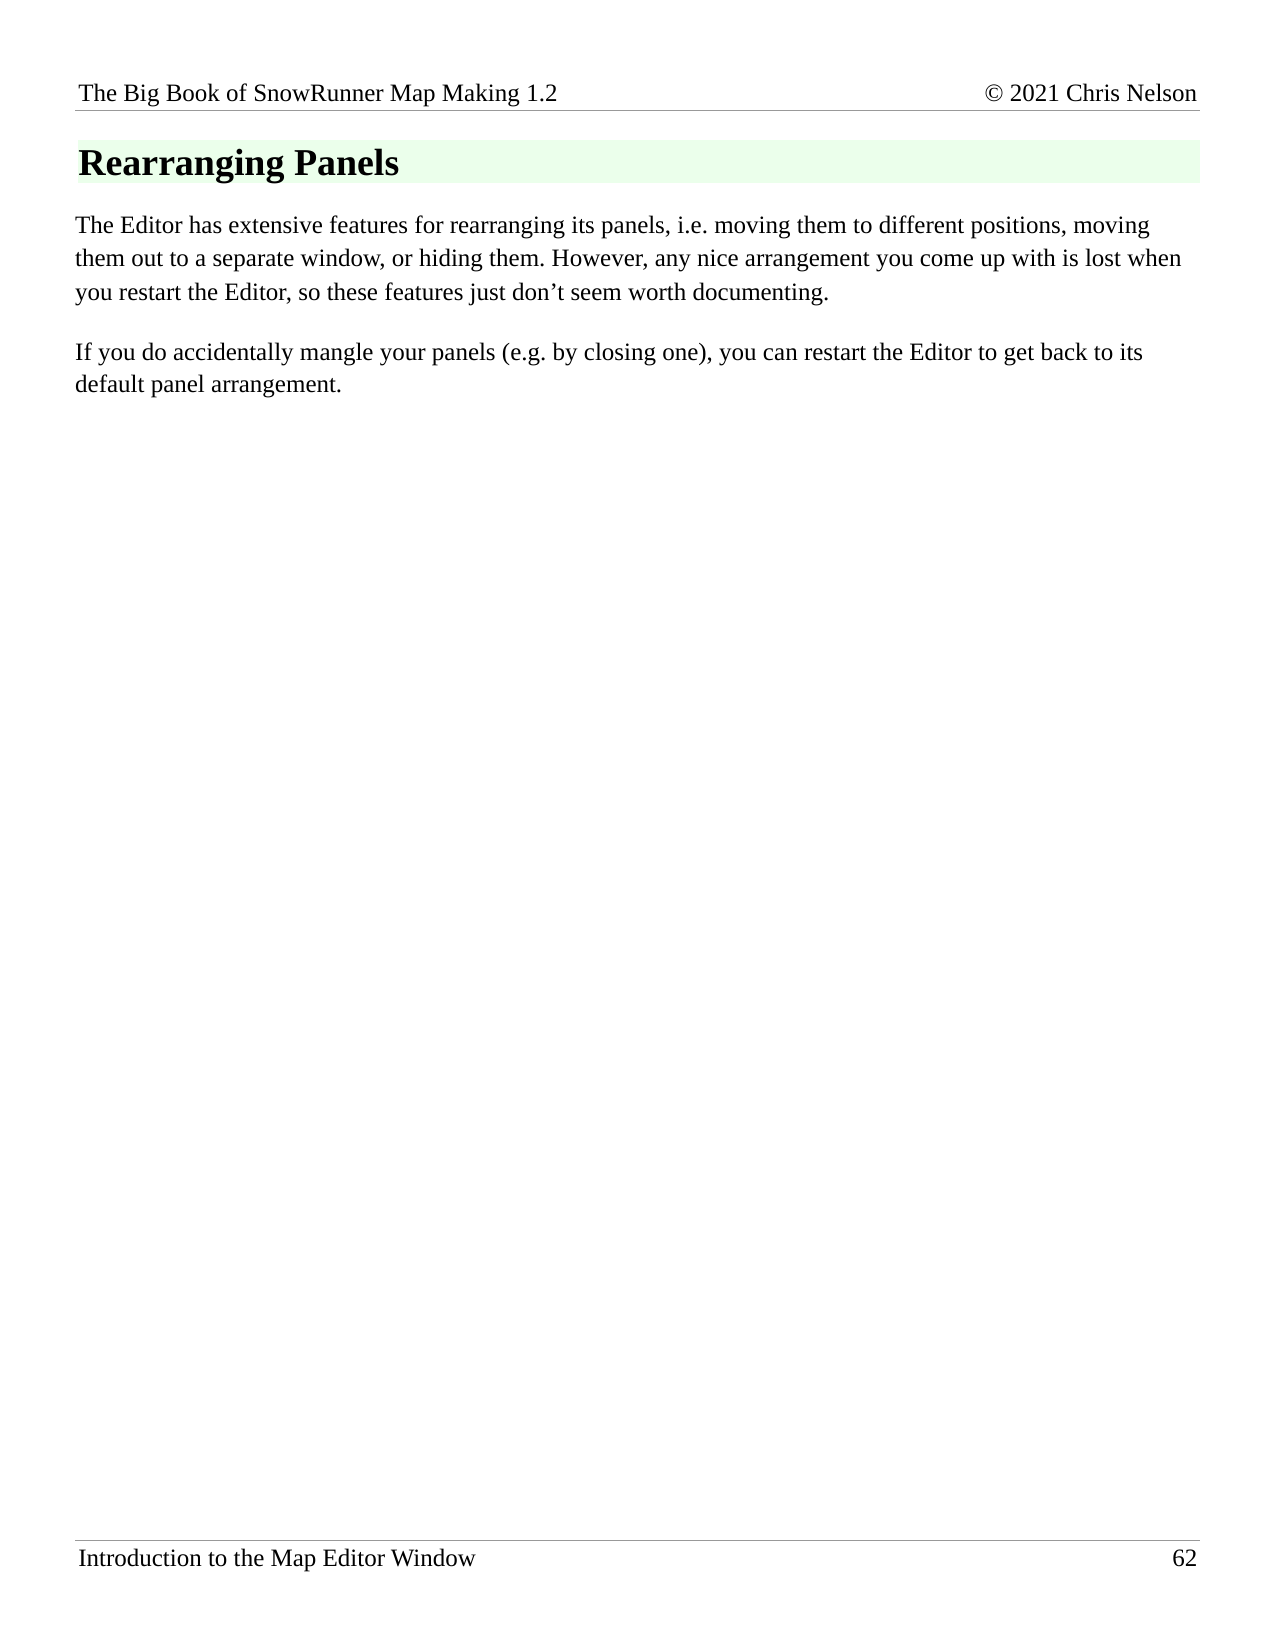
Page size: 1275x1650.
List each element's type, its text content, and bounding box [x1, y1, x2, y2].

subtitle Rearranging Panels [78, 140, 1200, 183]
text The Editor has extensive features for rearranging its panels, i.e. moving them to different positions, moving them out to a separate window, or hiding them. However, any nice arrangement you come up with is lost when you restart the Editor, so these features just don’t seem worth documenting. [75, 211, 1200, 305]
text If you do accidentally mangle your panels (e.g. by closing one), you can restart the Editor to get back to its default panel arrangement. [75, 337, 1200, 398]
